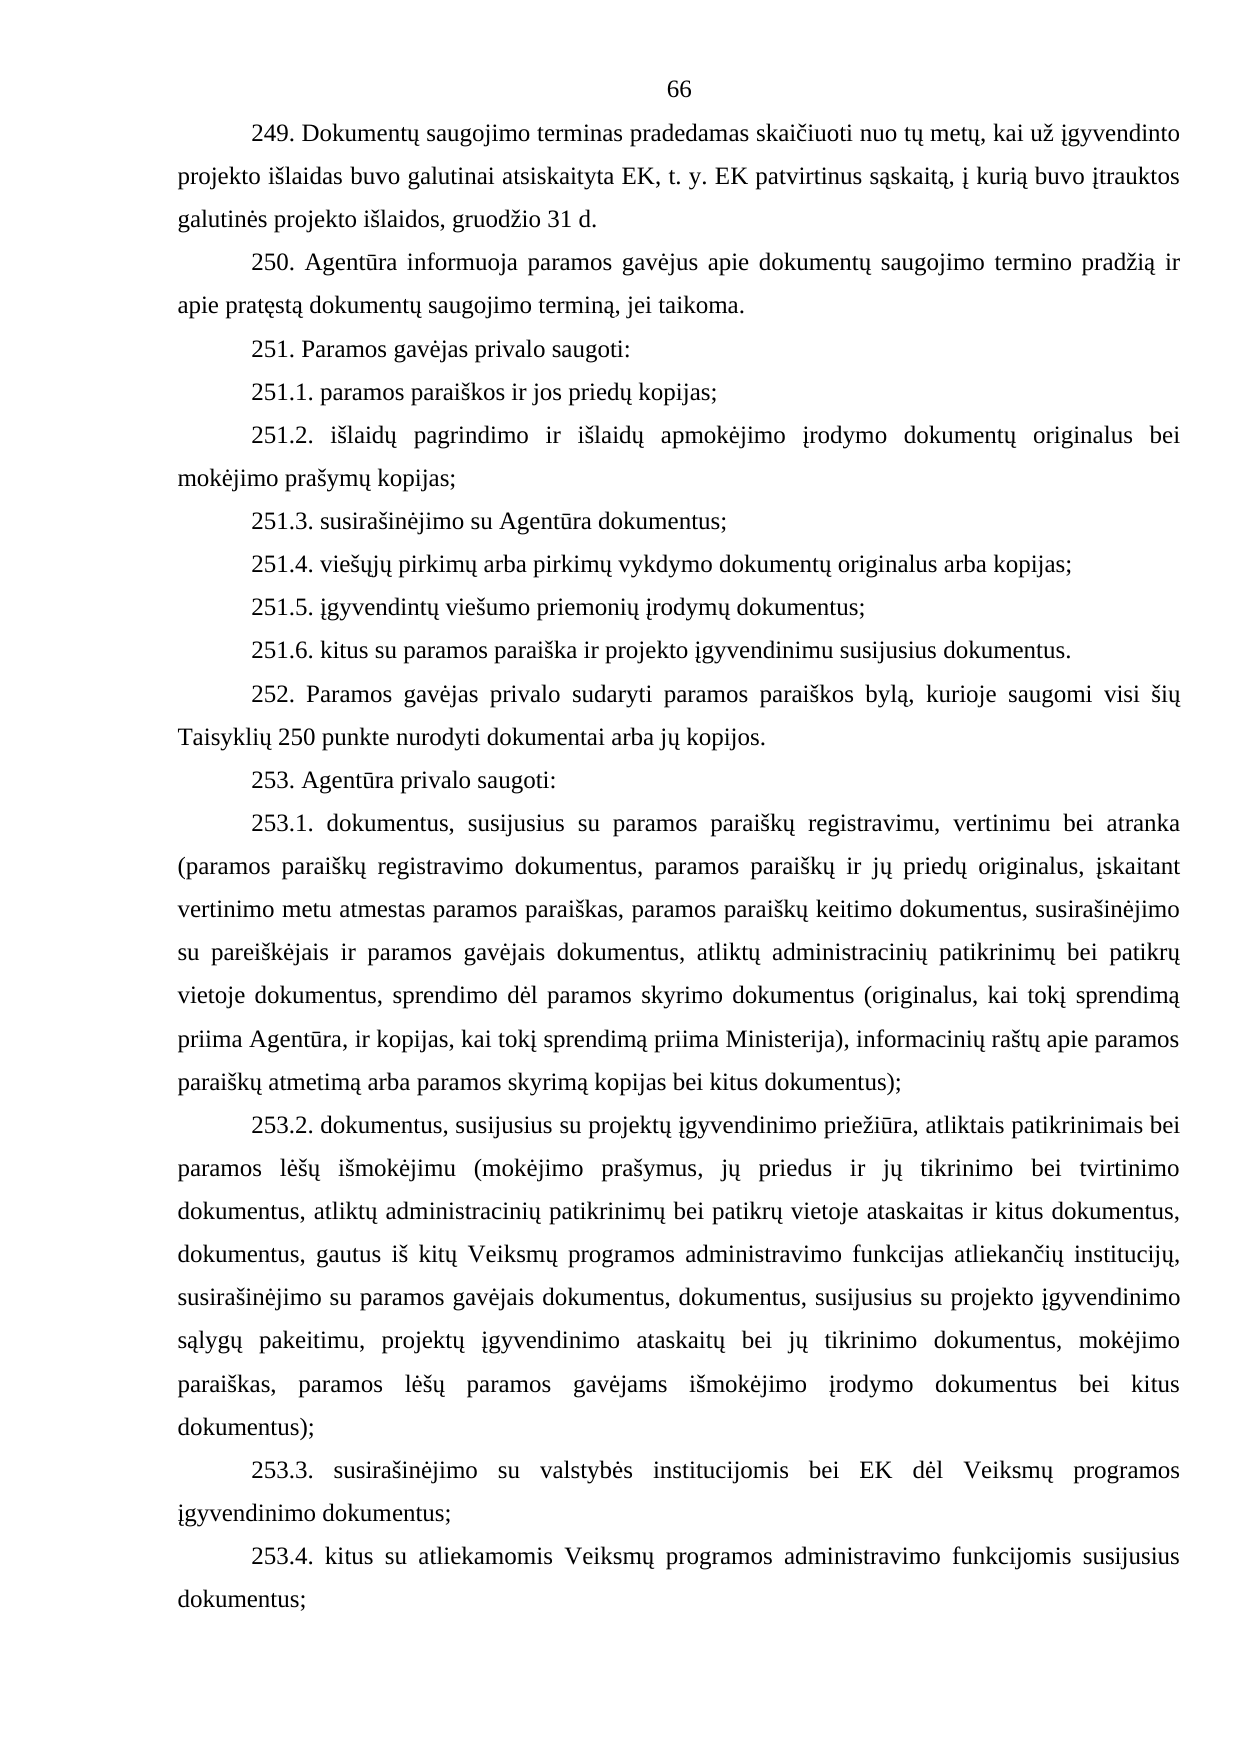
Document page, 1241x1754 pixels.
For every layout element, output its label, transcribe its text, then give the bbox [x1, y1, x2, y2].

text 252. Paramos gavėjas privalo sudaryti paramos paraiškos bylą, kurioje saugomi visi šių Taisyklių 250 punkte nurodyti dokumentai arba jų kopijos. [177, 679, 1181, 751]
text 251.3. susirašinėjimo su Agentūra dokumentus; [177, 506, 1181, 535]
text 253. Agentūra privalo saugoti: [177, 765, 1181, 794]
text 253.3. susirašinėjimo su valstybės institucijomis bei EK dėl Veiksmų programos įgyvendinimo dokumentus; [177, 1455, 1181, 1527]
text 251.5. įgyvendintų viešumo priemonių įrodymų dokumentus; [177, 592, 1181, 621]
text 250. Agentūra informuoja paramos gavėjus apie dokumentų saugojimo termino pradžią ir apie pratęstą dokumentų saugojimo terminą, jei taikoma. [177, 247, 1181, 319]
text 253.1. dokumentus, susijusius su paramos paraiškų registravimu, vertinimu bei atranka (paramos paraiškų registravimo dokumentus, paramos paraiškų ir jų priedų originalus, įskaitant vertinimo metu atmestas paramos paraiškas, paramos paraiškų keitimo dokumentus, susirašinėjimo su pareiškėjais ir paramos gavėjais dokumentus, atliktų administracinių patikrinimų bei patikrų vietoje dokumentus, sprendimo dėl paramos skyrimo dokumentus (originalus, kai tokį sprendimą priima Agentūra, ir kopijas, kai tokį sprendimą priima Ministerija), informacinių raštų apie paramos paraiškų atmetimą arba paramos skyrimą kopijas bei kitus dokumentus); [177, 808, 1181, 1096]
text 253.4. kitus su atliekamomis Veiksmų programos administravimo funkcijomis susijusius dokumentus; [177, 1541, 1181, 1613]
text 251.6. kitus su paramos paraiška ir projekto įgyvendinimu susijusius dokumentus. [177, 636, 1181, 664]
text 253.2. dokumentus, susijusius su projektų įgyvendinimo priežiūra, atliktais patikrinimais bei paramos lėšų išmokėjimu (mokėjimo prašymus, jų priedus ir jų tikrinimo bei tvirtinimo dokumentus, atliktų administracinių patikrinimų bei patikrų vietoje ataskaitas ir kitus dokumentus, dokumentus, gautus iš kitų Veiksmų programos administravimo funkcijas atliekančių institucijų, susirašinėjimo su paramos gavėjais dokumentus, dokumentus, susijusius su projekto įgyvendinimo sąlygų pakeitimu, projektų įgyvendinimo ataskaitų bei jų tikrinimo dokumentus, mokėjimo paraiškas, paramos lėšų paramos gavėjams išmokėjimo įrodymo dokumentus bei kitus dokumentus); [177, 1110, 1181, 1441]
text 251. Paramos gavėjas privalo saugoti: [177, 334, 1181, 362]
text 251.4. viešųjų pirkimų arba pirkimų vykdymo dokumentų originalus arba kopijas; [177, 549, 1181, 578]
text 251.1. paramos paraiškos ir jos priedų kopijas; [177, 377, 1181, 406]
text 251.2. išlaidų pagrindimo ir išlaidų apmokėjimo įrodymo dokumentų originalus bei mokėjimo prašymų kopijas; [177, 420, 1181, 492]
text 249. Dokumentų saugojimo terminas pradedamas skaičiuoti nuo tų metų, kai už įgyvendinto projekto išlaidas buvo galutinai atsiskaityta EK, t. y. EK patvirtinus sąskaitą, į kurią buvo įtrauktos galutinės projekto išlaidos, gruodžio 31 d. [177, 118, 1181, 233]
